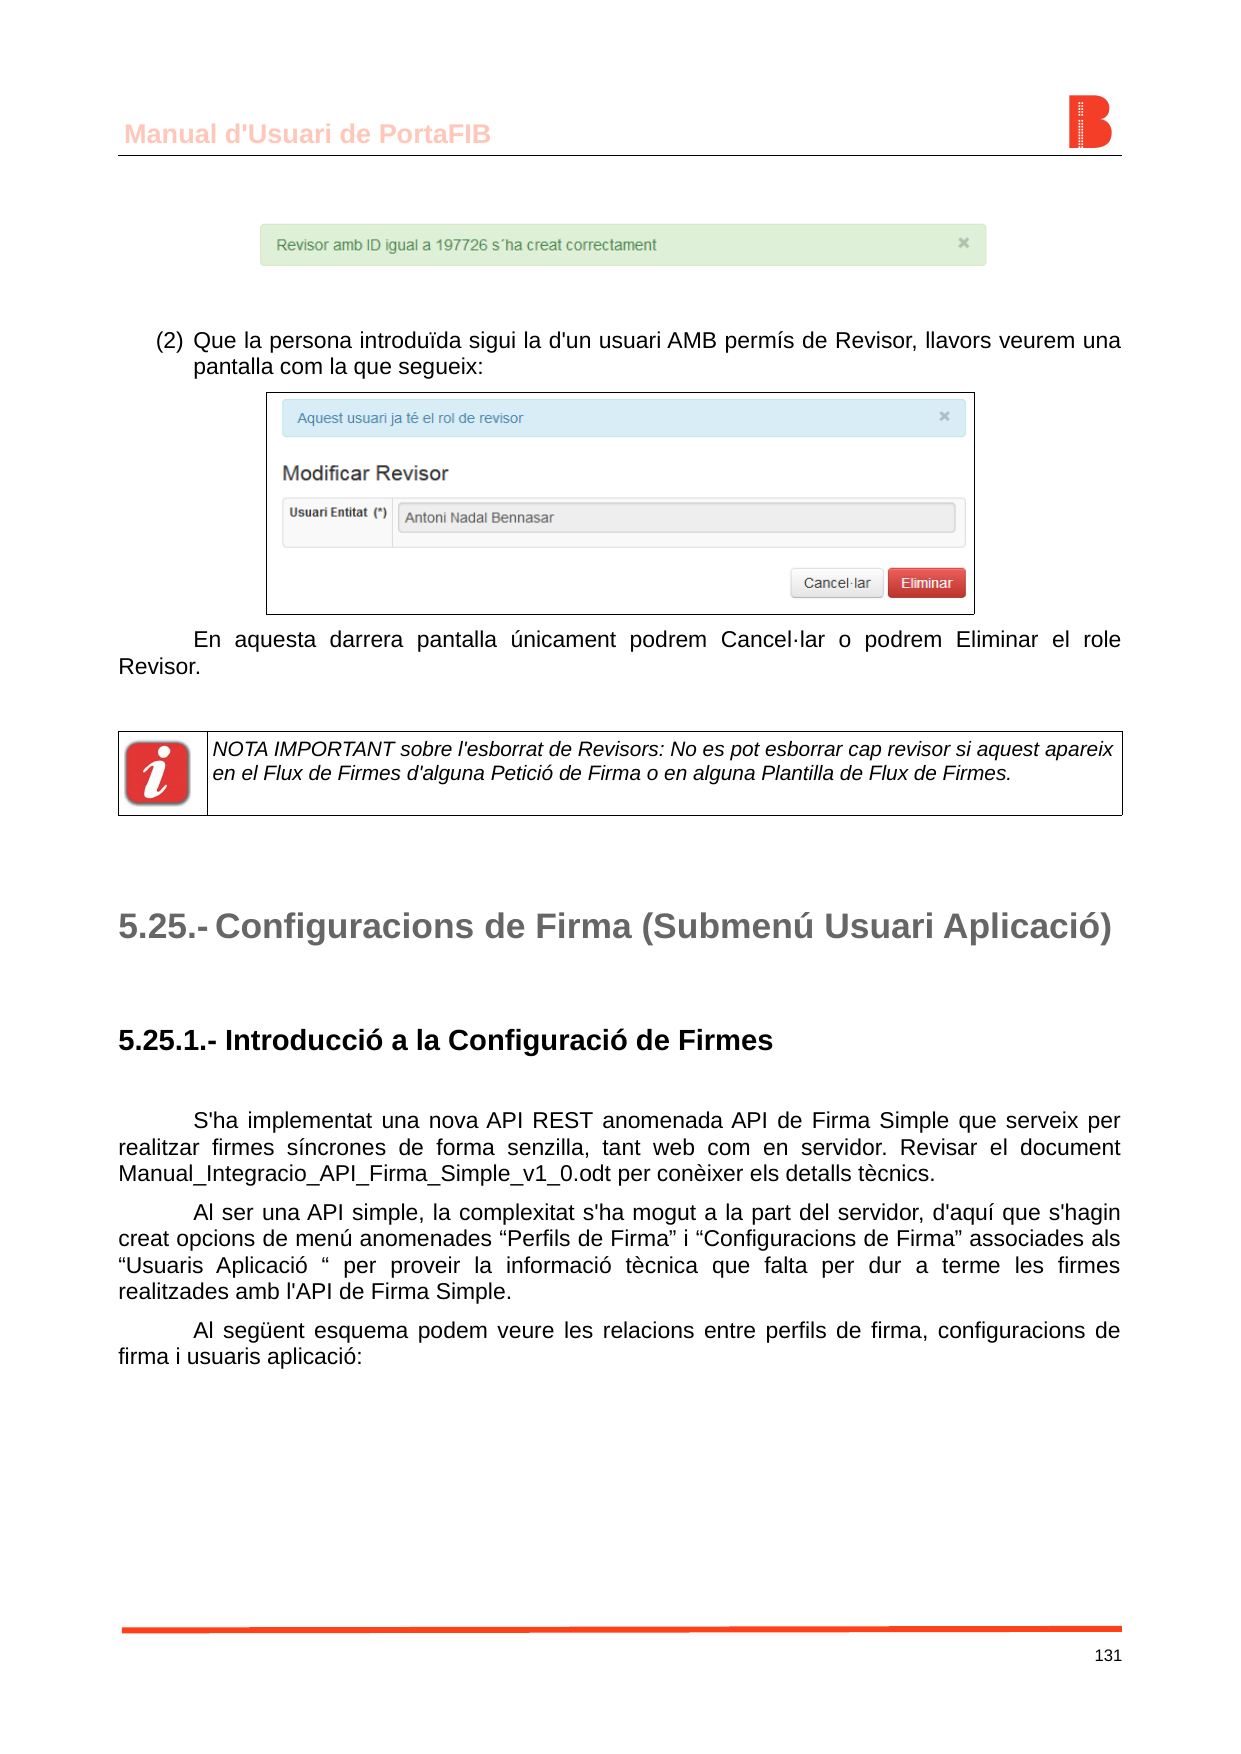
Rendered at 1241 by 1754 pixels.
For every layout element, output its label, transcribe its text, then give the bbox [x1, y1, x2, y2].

table_header NOTA IMPORTANT sobre l'esborrat de Revisors: No es pot esborrar cap revisor si aquest apareix en el Flux de Firmes d'alguna Petició de Firma o en alguna Plantilla de Flux de Firmes. [208, 732, 1122, 815]
picture [1063, 94, 1117, 150]
table_header [195, 732, 207, 815]
table_header [119, 732, 195, 815]
picture [247, 215, 993, 276]
text S'ha implementat una nova API REST anomenada API de Firma Simple que serveix per realitzar firmes síncrones de forma senzilla, tant web com en servidor. Revisar el document Manual_Integracio_API_Firma_Simple_v1_0.odt per conèixer els detalls tècnics. [118, 1107, 1122, 1187]
text Al ser una API simple, la complexitat s'ha mogut a la part del servidor, d'aquí que s'hagin creat opcions de menú anomenades “Perfils de Firma” i “Configuracions de Firma” associades als “Usuaris Aplicació “ per proveir la informació tècnica que falta per dur a terme les firmes realitzades amb l'API de Firma Simple. [118, 1199, 1122, 1304]
picture [123, 739, 192, 807]
text Al següent esquema podem veure les relacions entre perfils de firma, configuracions de firma i usuaris aplicació: [118, 1317, 1122, 1370]
subtitle Configuracions de Firma (Submenú Usuari Aplicació) [118, 906, 1122, 946]
subtitle Introducció a la Configuració de Firmes [118, 1023, 1122, 1056]
picture [269, 395, 972, 611]
list Que la persona introduïda sigui la d'un usuari AMB permís de Revisor, llavors veurem una pantalla com la que segueix: [156, 327, 1122, 379]
text En aquesta darrera pantalla únicament podrem Cancel·lar o podrem Eliminar el role Revisor. [118, 626, 1122, 679]
